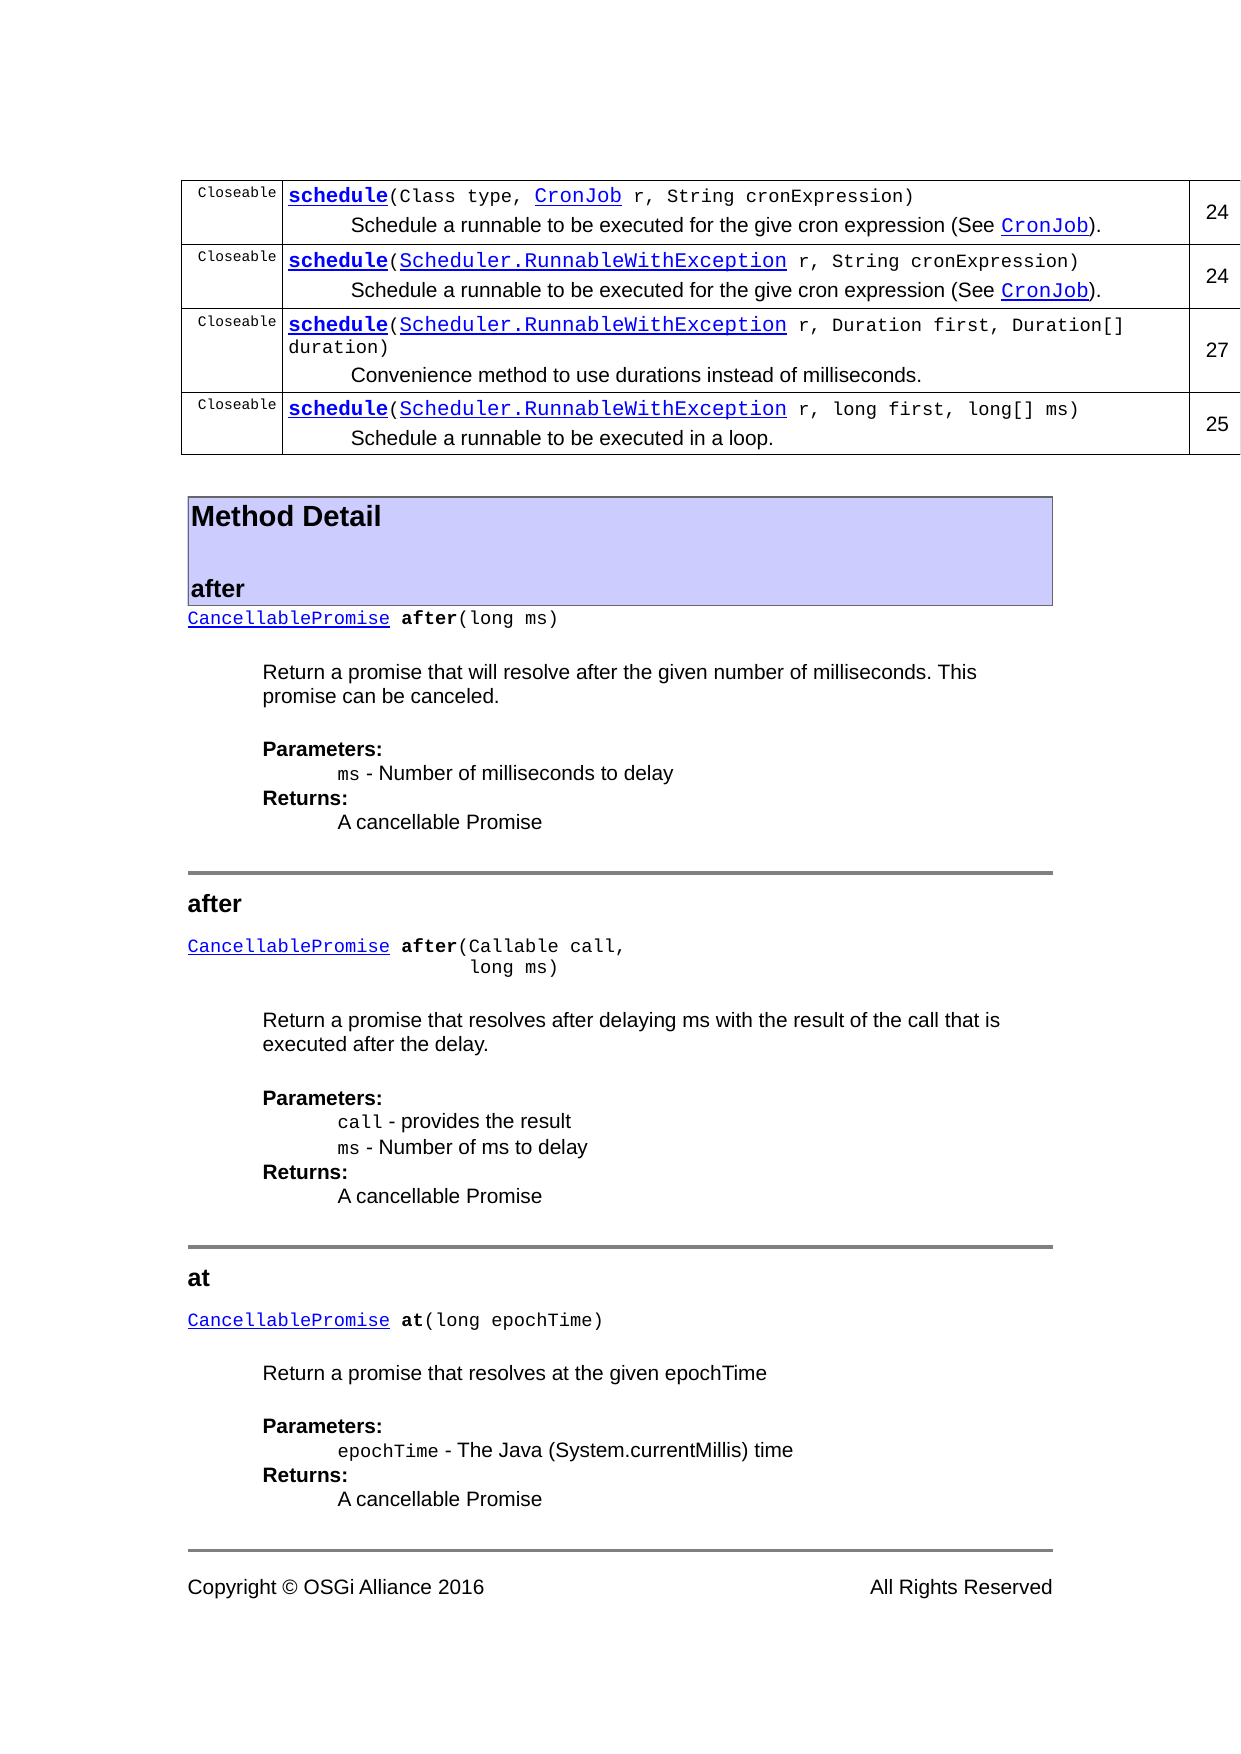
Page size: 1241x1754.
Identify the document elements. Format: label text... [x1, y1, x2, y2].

text Return a promise that will resolve after the given number of milliseconds. This promise can be canceled. [262, 659, 1053, 707]
text Returns: [262, 1160, 1053, 1184]
subtitle after [189, 571, 1052, 605]
subtitle Method Detail [189, 498, 1052, 533]
text Parameters: [262, 737, 1053, 761]
text A cancellable Promise [337, 1487, 1053, 1511]
text Return a promise that resolves at the given epochTime [262, 1361, 1053, 1385]
table_cell schedule(Scheduler.RunnableWithException r, long first, long[] ms) Schedule a runnable to be executed in a loop. [283, 393, 1189, 454]
table_cell schedule(Class type, CronJob r, String cronExpression) Schedule a runnable to be executed for the give cron expression (See CronJob). [283, 181, 1189, 244]
text epochTime - The Java (System.currentMillis) time [337, 1438, 1053, 1463]
table_cell 24 [1190, 181, 1240, 244]
text CancellablePromise after(Callable call, long ms) [187, 937, 1053, 979]
text ms - Number of milliseconds to delay [337, 761, 1053, 786]
text ms - Number of ms to delay [337, 1134, 1053, 1160]
table_cell schedule(Scheduler.RunnableWithException r, String cronExpression) Schedule a runnable to be executed for the give cron expression (See CronJob). [283, 245, 1189, 308]
text A cancellable Promise [337, 1184, 1053, 1208]
text CancellablePromise at(long epochTime) [187, 1311, 1053, 1332]
text Returns: [262, 786, 1053, 810]
table_cell 24 [1190, 245, 1240, 308]
text Return a promise that resolves after delaying ms with the result of the call that is executed after the delay. [262, 1008, 1053, 1056]
text Returns: [262, 1463, 1053, 1487]
table_cell Closeable [182, 309, 282, 392]
text call - provides the result [337, 1109, 1053, 1134]
text CancellablePromise after(long ms) [187, 609, 1053, 630]
text Parameters: [262, 1085, 1053, 1109]
table_cell 27 [1190, 309, 1240, 392]
text Parameters: [262, 1414, 1053, 1438]
table_cell 25 [1190, 393, 1240, 454]
table_cell Closeable [182, 393, 282, 454]
table_cell Closeable [182, 245, 282, 308]
table_cell Closeable [182, 181, 282, 244]
table_cell schedule(Scheduler.RunnableWithException r, Duration first, Duration[] duration) Convenience method to use durations instead of milliseconds. [283, 309, 1189, 392]
text A cancellable Promise [337, 810, 1053, 834]
